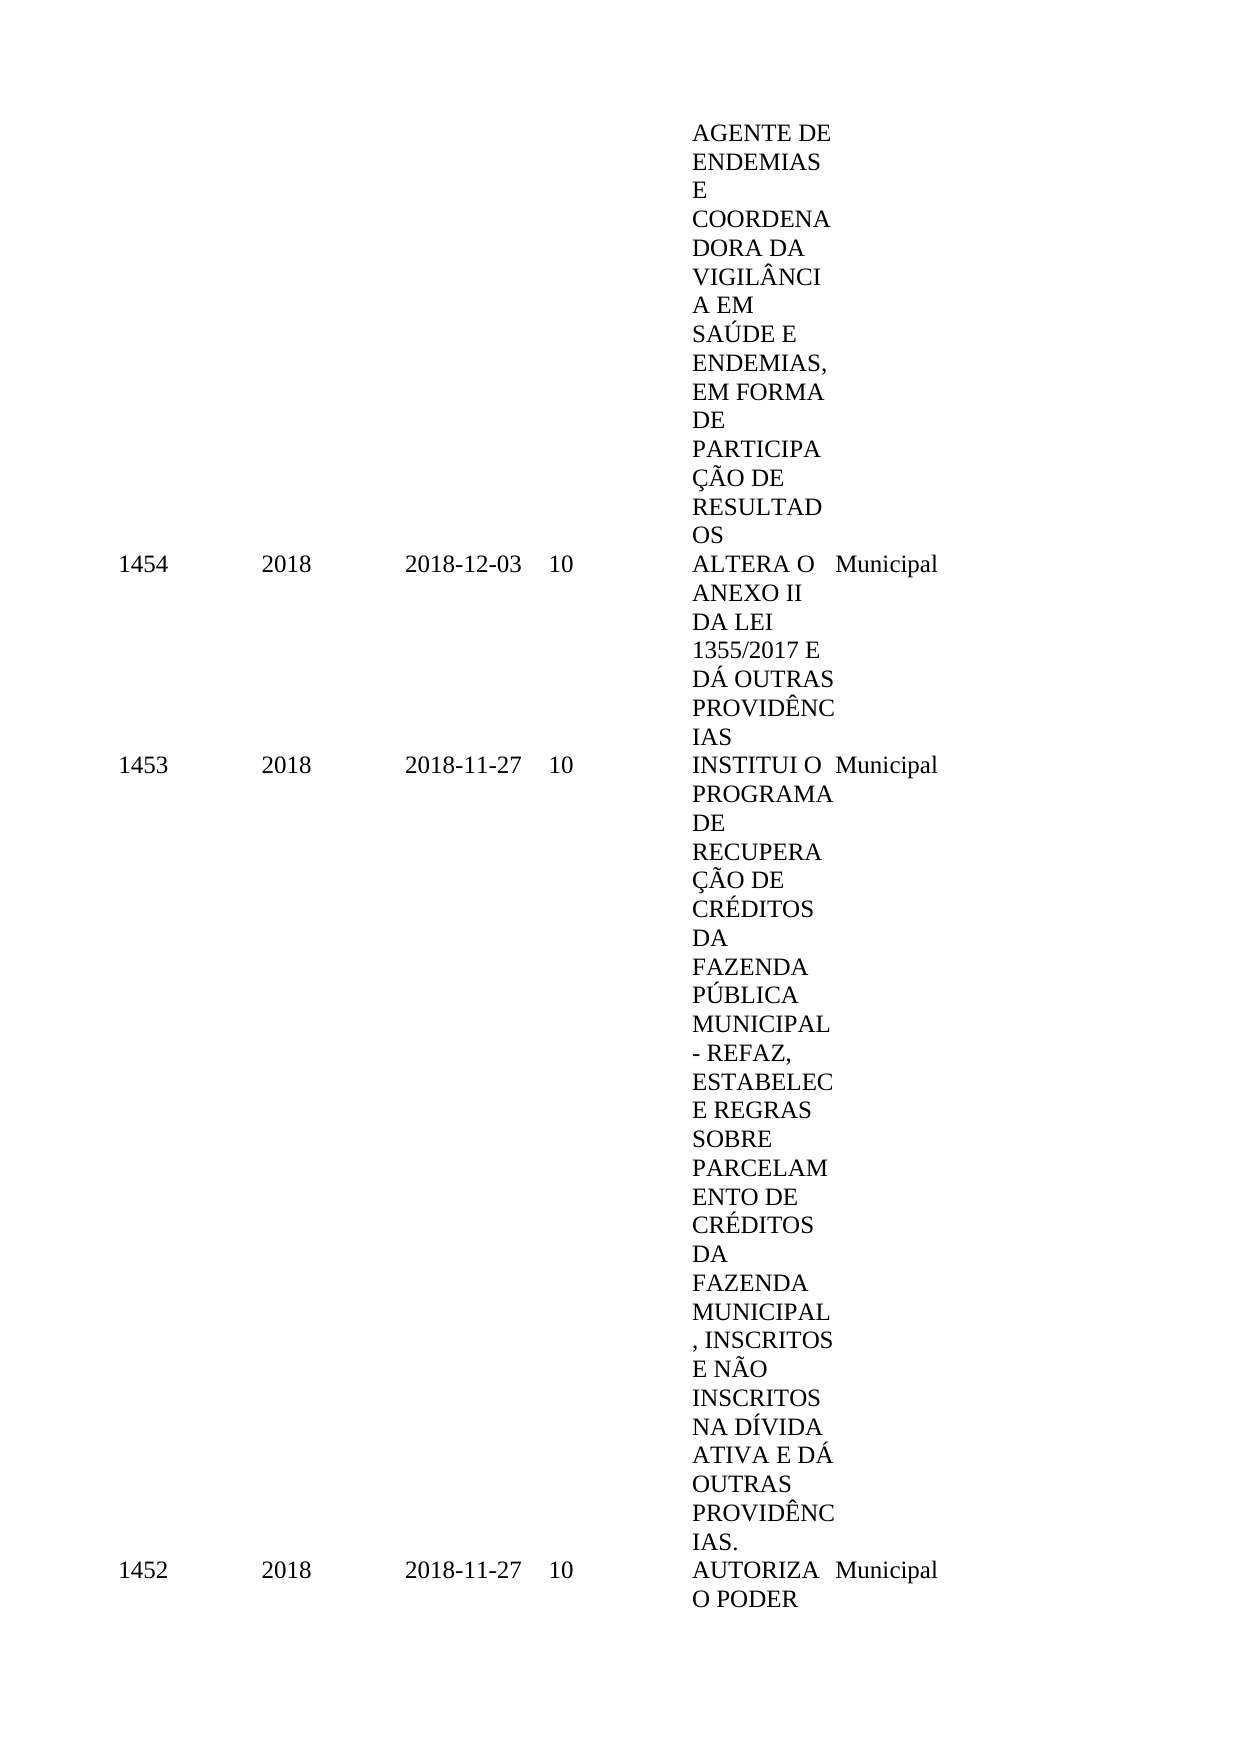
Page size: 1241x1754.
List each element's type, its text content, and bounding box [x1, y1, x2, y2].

table_cell 2018 [261, 1556, 405, 1613]
table_cell ALTERA O ANEXO II DA LEI 1355/2017 E DÁ OUTRAS PROVIDÊNCIAS [692, 549, 835, 751]
table_cell 1453 [118, 751, 261, 1556]
table_cell [979, 118, 1122, 549]
table_cell [835, 118, 979, 549]
table_cell 1452 [118, 1556, 261, 1613]
table_cell Municipal [835, 1556, 979, 1613]
table_cell [979, 549, 1122, 751]
table_cell 10 [548, 549, 692, 751]
table_cell 2018 [261, 751, 405, 1556]
table_cell [979, 751, 1122, 1556]
table_cell AUTORIZA O PODER [692, 1556, 835, 1613]
table_cell 10 [548, 751, 692, 1556]
table_cell Municipal [835, 751, 979, 1556]
table_cell Municipal [835, 549, 979, 751]
table_cell [261, 118, 405, 549]
table_cell 1454 [118, 549, 261, 751]
table_cell [979, 1556, 1122, 1613]
table_cell 2018 [261, 549, 405, 751]
table_cell INSTITUI O PROGRAMA DE RECUPERAÇÃO DE CRÉDITOS DA FAZENDA PÚBLICA MUNICIPAL - REFAZ, ESTABELECE REGRAS SOBRE PARCELAMENTO DE CRÉDITOS DA FAZENDA MUNICIPAL, INSCRITOS E NÃO INSCRITOS NA DÍVIDA ATIVA E DÁ OUTRAS PROVIDÊNCIAS. [692, 751, 835, 1556]
table_cell AGENTE DE ENDEMIAS E COORDENADORA DA VIGILÂNCIA EM SAÚDE E ENDEMIAS, EM FORMA DE PARTICIPAÇÃO DE RESULTADOS [692, 118, 835, 549]
table_cell [118, 118, 261, 549]
table_cell 10 [548, 1556, 692, 1613]
table_cell [548, 118, 692, 549]
table_cell 2018-11-27 [405, 751, 548, 1556]
table_cell 2018-12-03 [405, 549, 548, 751]
table_cell 2018-11-27 [405, 1556, 548, 1613]
table_cell [405, 118, 548, 549]
